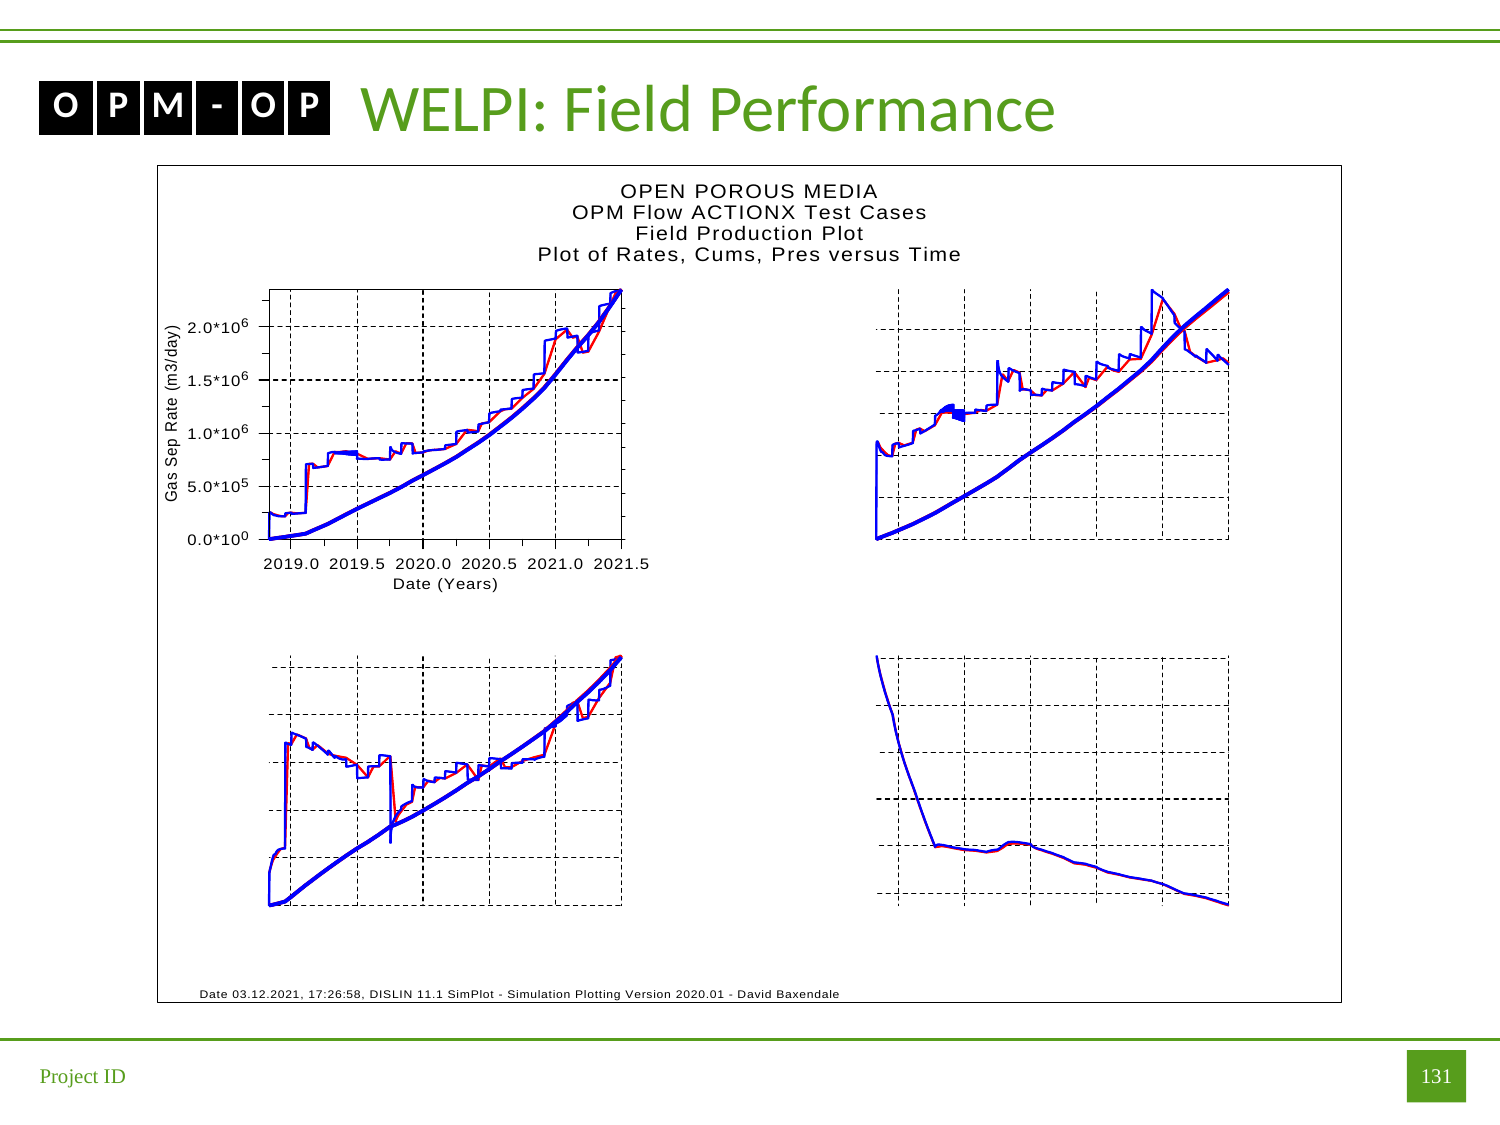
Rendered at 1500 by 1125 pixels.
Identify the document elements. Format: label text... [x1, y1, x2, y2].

picture [157, 165, 1343, 1004]
title WELPI: Field Performance [360, 77, 1425, 153]
